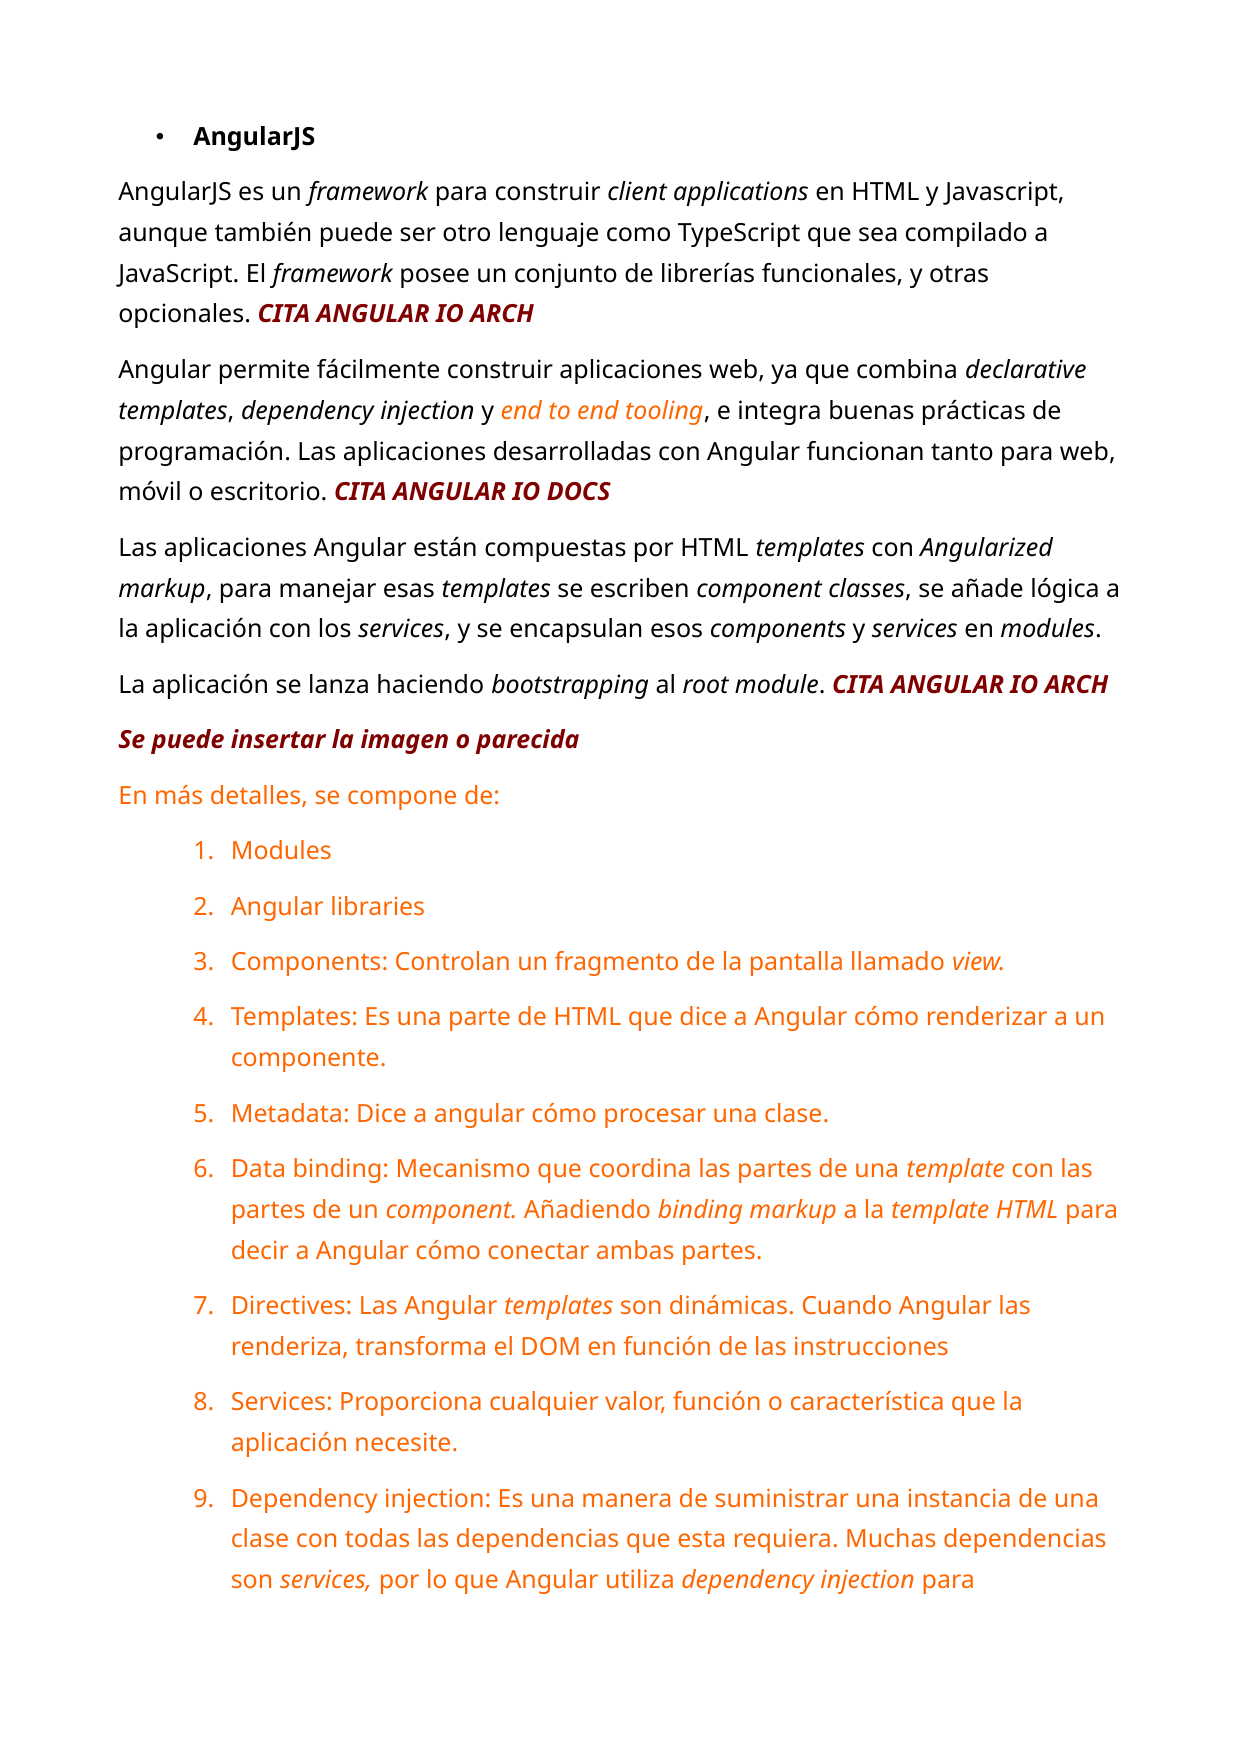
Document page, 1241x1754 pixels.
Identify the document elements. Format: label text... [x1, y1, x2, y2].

list Directives: Las Angular templates son dinámicas. Cuando Angular las renderiza, transforma el DOM en función de las instrucciones [193, 1288, 1122, 1363]
text Se puede insertar la imagen o parecida [118, 722, 1122, 756]
list Templates: Es una parte de HTML que dice a Angular cómo renderizar a un componente. [193, 999, 1122, 1074]
list AngularJS [156, 118, 1122, 152]
list Dependency injection: Es una manera de suministrar una instancia de una clase con todas las dependencias que esta requiera. Muchas dependencias son services, por lo que Angular utiliza dependency injection para [193, 1480, 1122, 1596]
list Components: Controlan un fragmento de la pantalla llamado view. [193, 943, 1122, 978]
list Services: Proporciona cualquier valor, función o característica que la aplicación necesite. [193, 1384, 1122, 1459]
text AngularJS es un framework para construir client applications en HTML y Javascript, aunque también puede ser otro lenguaje como TypeScript que sea compilado a JavaScript. El framework posee un conjunto de librerías funcionales, y otras opcionales. CITA ANGULAR IO ARCH [118, 173, 1122, 330]
text Las aplicaciones Angular están compuestas por HTML templates con Angularized markup, para manejar esas templates se escriben component classes, se añade lógica a la aplicación con los services, y se encapsulan esos components y services en modules. [118, 529, 1122, 645]
list Data binding: Mecanismo que coordina las partes de una template con las partes de un component. Añadiendo binding markup a la template HTML para decir a Angular cómo conectar ambas partes. [193, 1151, 1122, 1266]
text La aplicación se lanza haciendo bootstrapping al root module. CITA ANGULAR IO ARCH [118, 666, 1122, 701]
list Modules [193, 833, 1122, 867]
text Angular permite fácilmente construir aplicaciones web, ya que combina declarative templates, dependency injection y end to end tooling, e integra buenas prácticas de programación. Las aplicaciones desarrolladas con Angular funcionan tanto para web, móvil o escritorio. CITA ANGULAR IO DOCS [118, 351, 1122, 508]
text En más detalles, se compone de: [118, 777, 1122, 811]
list Angular libraries [193, 888, 1122, 922]
list Metadata: Dice a angular cómo procesar una clase. [193, 1095, 1122, 1129]
